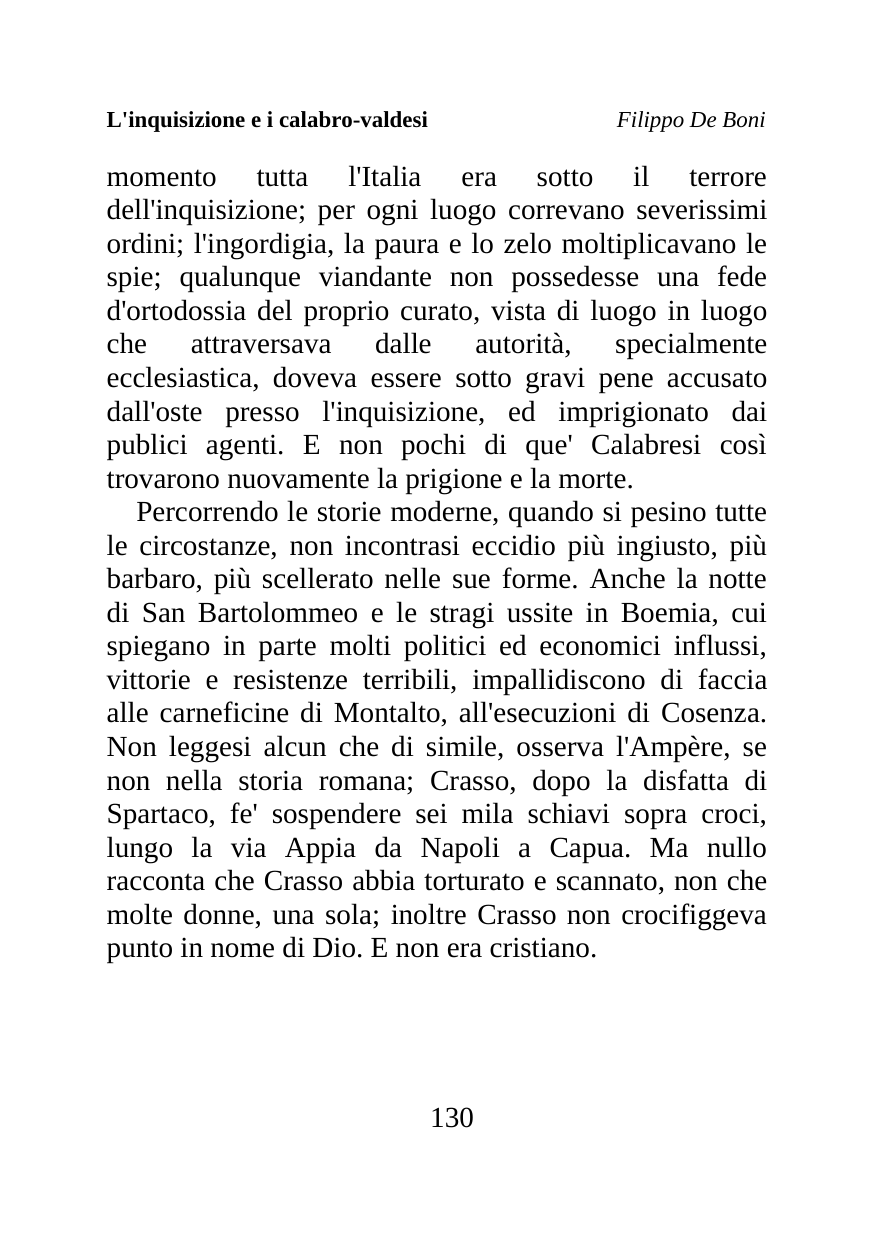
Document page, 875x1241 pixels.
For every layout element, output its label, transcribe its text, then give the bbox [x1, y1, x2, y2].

text momento tutta l'Italia era sotto il terrore dell'inquisizione; per ogni luogo correvano severissimi ordini; l'ingordigia, la paura e lo zelo moltiplicavano le spie; qualunque viandante non possedesse una fede d'ortodossia del proprio curato, vista di luogo in luogo che attraversava dalle autorità, specialmente ecclesiastica, doveva essere sotto gravi pene accusato dall'oste presso l'inquisizione, ed imprigionato dai publici agenti. E non pochi di que' Calabresi così trovarono nuovamente la prigione e la morte. [106, 159, 768, 494]
text Percorrendo le storie moderne, quando si pesino tutte le circostanze, non incontrasi eccidio più ingiusto, più barbaro, più scellerato nelle sue forme. Anche la notte di San Bartolommeo e le stragi ussite in Boemia, cui spiegano in parte molti politici ed economici influssi, vittorie e resistenze terribili, impallidiscono di faccia alle carneficine di Montalto, all'esecuzioni di Cosenza. Non leggesi alcun che di simile, osserva l'Ampère, se non nella storia romana; Crasso, dopo la disfatta di Spartaco, fe' sospendere sei mila schiavi sopra croci, lungo la via Appia da Napoli a Capua. Ma nullo racconta che Crasso abbia torturato e scannato, non che molte donne, una sola; inoltre Crasso non crocifiggeva punto in nome di Dio. E non era cristiano. [106, 494, 768, 964]
